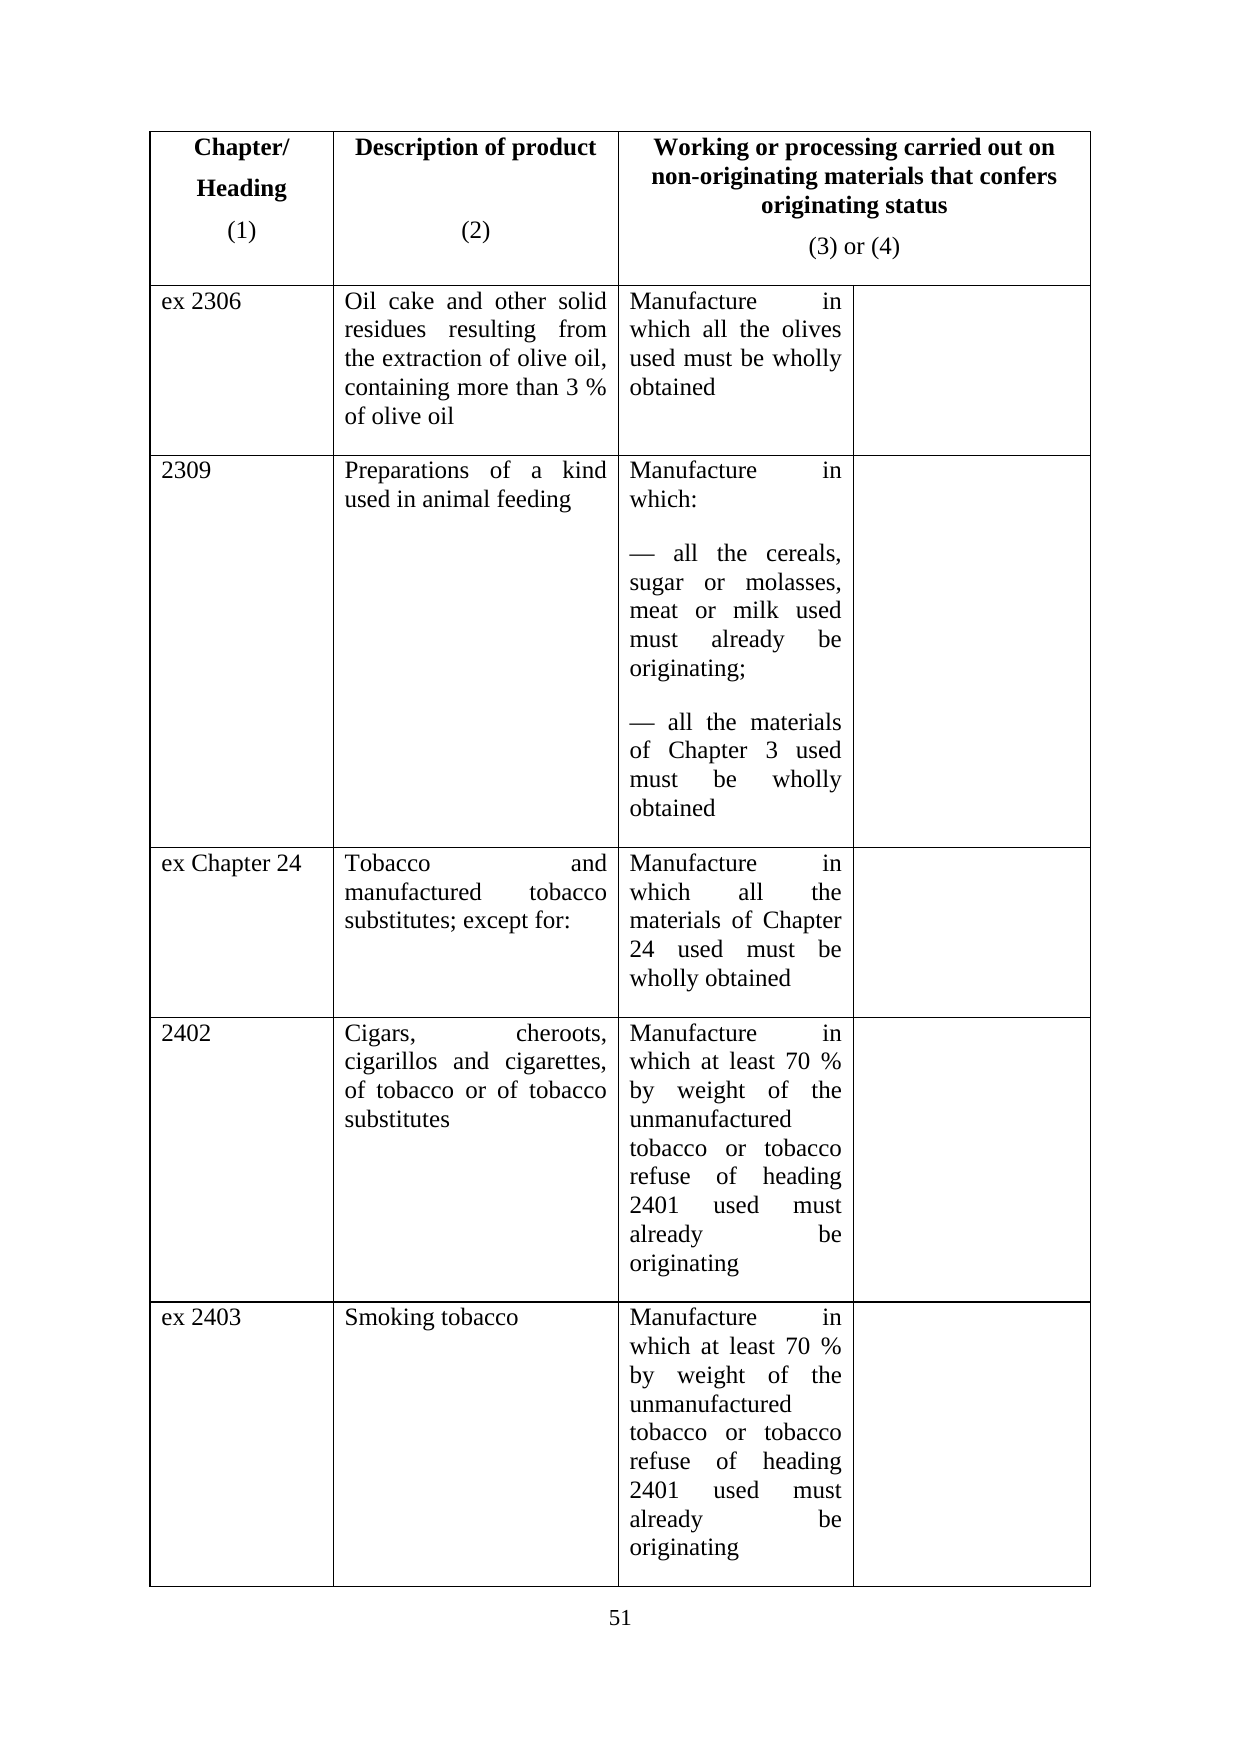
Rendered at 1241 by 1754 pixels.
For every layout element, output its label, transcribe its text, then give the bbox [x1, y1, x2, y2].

table_cell Preparations of a kind used in animal feeding [334, 456, 618, 847]
table_cell Manufacture in which at least 70 % by weight of the unmanufactured tobacco or tobacco refuse of heading 2401 used must already be originating [619, 1018, 853, 1301]
table_cell Manufacture in which all the materials of Chapter 24 used must be wholly obtained [619, 848, 853, 1017]
table_cell ex Chapter 24 [151, 848, 333, 1017]
table_cell Tobacco and manufactured tobacco substitutes; except for: [334, 848, 618, 1017]
table_cell Manufacture in which: — all the cereals, sugar or molasses, meat or milk used must already be originating; — all the materials of Chapter 3 used must be wholly obtained [619, 456, 853, 847]
table_cell Manufacture in which at least 70 % by weight of the unmanufactured tobacco or tobacco refuse of heading 2401 used must already be originating [619, 1303, 853, 1586]
table_cell [854, 1303, 1090, 1586]
table_cell Smoking tobacco [334, 1303, 618, 1586]
table_cell Manufacture in which all the olives used must be wholly obtained [619, 286, 853, 454]
table_cell 2309 [151, 456, 333, 847]
table_cell [854, 848, 1090, 1017]
table_cell 2402 [151, 1018, 333, 1301]
table_cell ex 2403 [151, 1303, 333, 1586]
table_cell [854, 1018, 1090, 1301]
table_cell [854, 286, 1090, 454]
table_cell [854, 456, 1090, 847]
table_cell ex 2306 [151, 286, 333, 454]
table_cell Cigars, cheroots, cigarillos and cigarettes, of tobacco or of tobacco substitutes [334, 1018, 618, 1301]
table_cell Oil cake and other solid residues resulting from the extraction of olive oil, containing more than 3 % of olive oil [334, 286, 618, 454]
table_header Working or processing carried out on non-originating materials that confers originating status (3) or (4) [619, 132, 1090, 285]
table_header Description of product (2) [334, 132, 618, 285]
table_header Chapter/ Heading (1) [151, 132, 333, 285]
